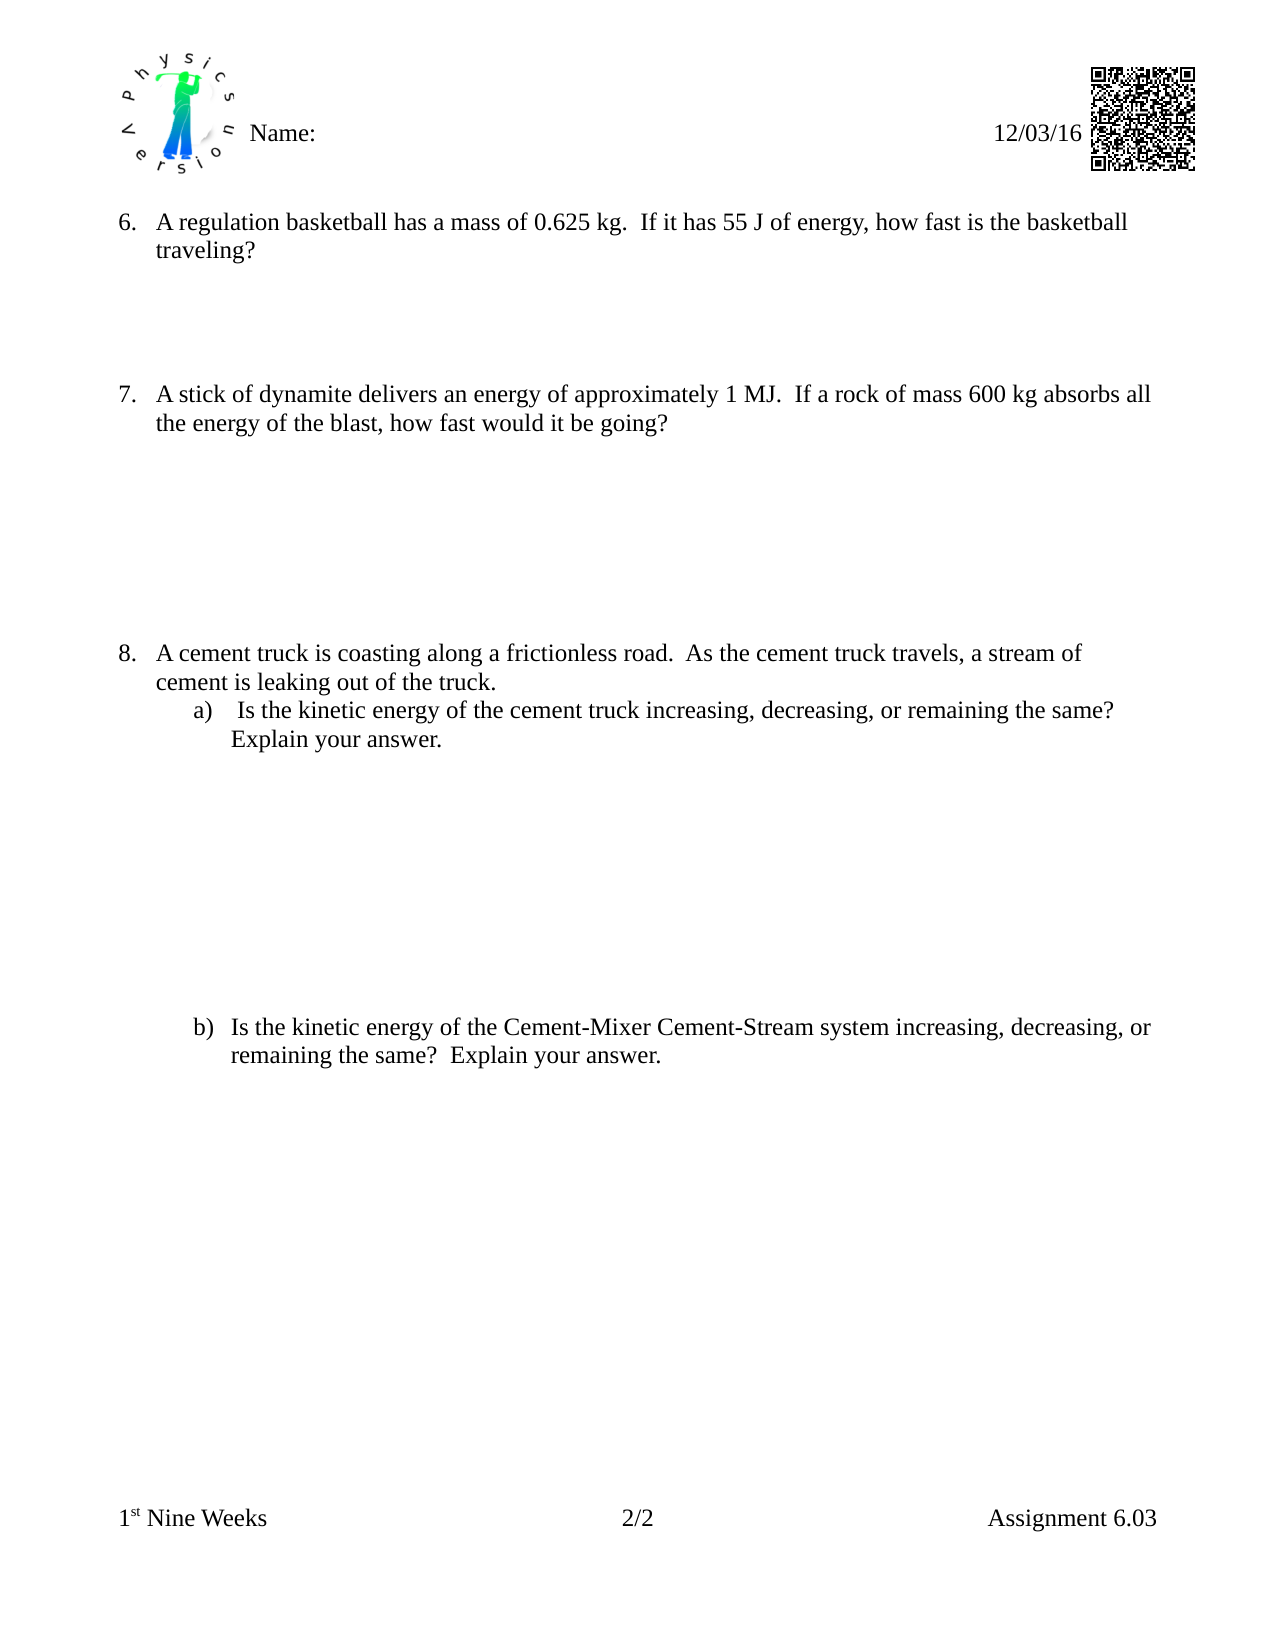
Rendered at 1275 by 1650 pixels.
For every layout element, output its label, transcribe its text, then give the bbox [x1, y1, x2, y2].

picture [1082, 58, 1203, 179]
list A regulation basketball has a mass of 0.625 kg. If it has 55 J of energy, how fast is the basketball traveling? [118, 207, 1157, 264]
list Is the kinetic energy of the Cement-Mixer Cement-Stream system increasing, decreasing, or remaining the same? Explain your answer. [193, 1012, 1157, 1069]
list A stick of dynamite delivers an energy of approximately 1 MJ. If a rock of mass 600 kg absorbs all the energy of the blast, how fast would it be going? [118, 379, 1157, 437]
picture [121, 53, 235, 174]
list A cement truck is coasting along a frictionless road. As the cement truck travels, a stream of cement is leaking out of the truck. [118, 638, 1157, 696]
list Is the kinetic energy of the cement truck increasing, decreasing, or remaining the same? Explain your answer. [193, 696, 1157, 753]
